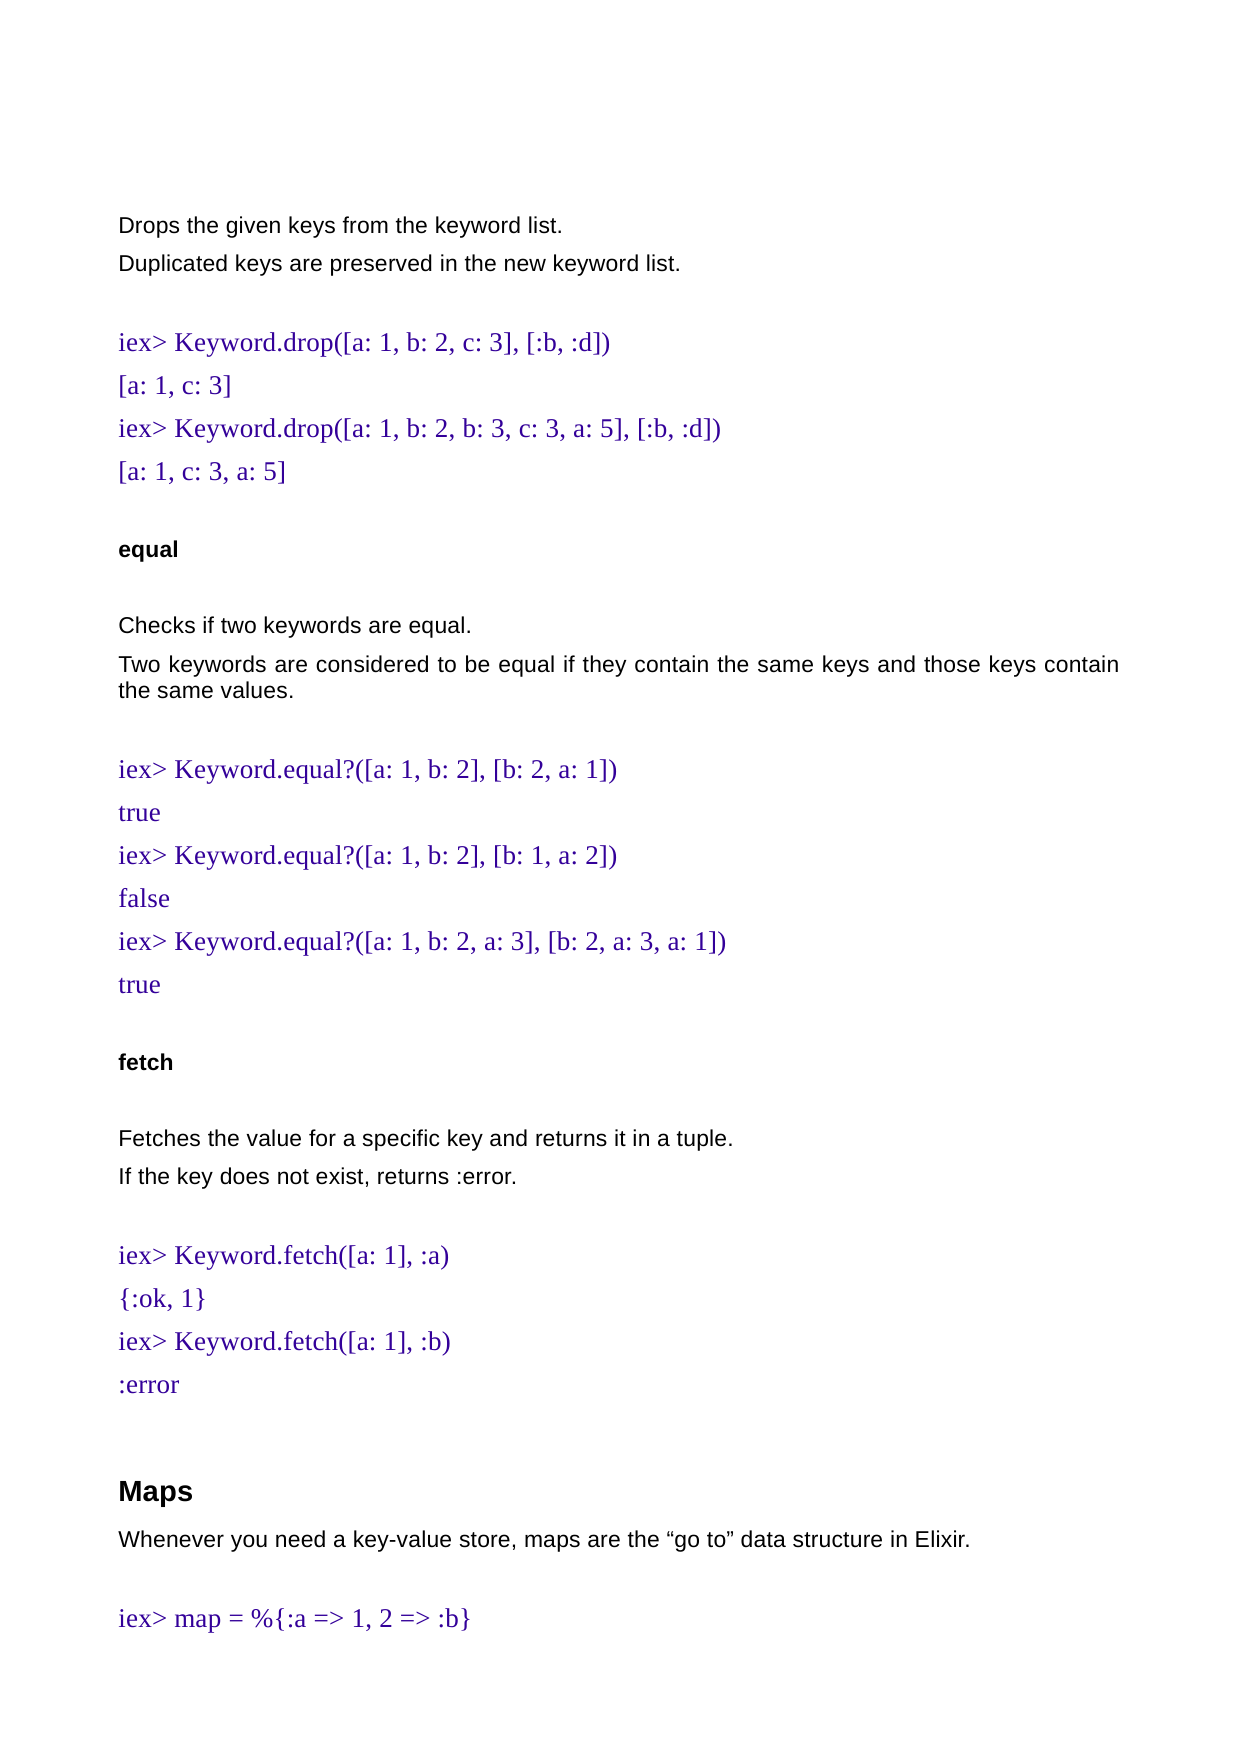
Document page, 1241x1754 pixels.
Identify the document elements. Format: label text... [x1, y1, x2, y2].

text [a: 1, c: 3] [118, 369, 1122, 401]
text iex> Keyword.drop([a: 1, b: 2, c: 3], [:b, :d]) [118, 326, 1122, 358]
text iex> Keyword.fetch([a: 1], :a) [118, 1239, 1122, 1271]
text [a: 1, c: 3, a: 5] [118, 455, 1122, 486]
text iex> Keyword.drop([a: 1, b: 2, b: 3, c: 3, a: 5], [:b, :d]) [118, 412, 1122, 443]
text iex> map = %{:a => 1, 2 => :b} [118, 1602, 1122, 1633]
text Drops the given keys from the keyword list. [118, 212, 1122, 238]
text true [118, 968, 1122, 999]
text iex> Keyword.equal?([a: 1, b: 2], [b: 2, a: 1]) [118, 753, 1122, 784]
text {:ok, 1} [118, 1282, 1122, 1313]
text Checks if two keywords are equal. [118, 612, 1122, 639]
text If the key does not exist, returns :error. [118, 1163, 1122, 1189]
text iex> Keyword.equal?([a: 1, b: 2], [b: 1, a: 2]) [118, 839, 1122, 870]
text true [118, 796, 1122, 827]
text equal [118, 536, 1122, 563]
subtitle Maps [118, 1474, 1122, 1508]
text iex> Keyword.equal?([a: 1, b: 2, a: 3], [b: 2, a: 3, a: 1]) [118, 925, 1122, 956]
text fetch [118, 1049, 1122, 1075]
text iex> Keyword.fetch([a: 1], :b) [118, 1325, 1122, 1356]
text Whenever you need a key-value store, maps are the “go to” data structure in Elixir. [118, 1526, 1122, 1552]
text false [118, 882, 1122, 913]
text :error [118, 1368, 1122, 1399]
text Fetches the value for a specific key and returns it in a tuple. [118, 1125, 1122, 1151]
text Two keywords are considered to be equal if they contain the same keys and those keys contain the same values. [118, 651, 1122, 703]
text Duplicated keys are preserved in the new keyword list. [118, 250, 1122, 277]
